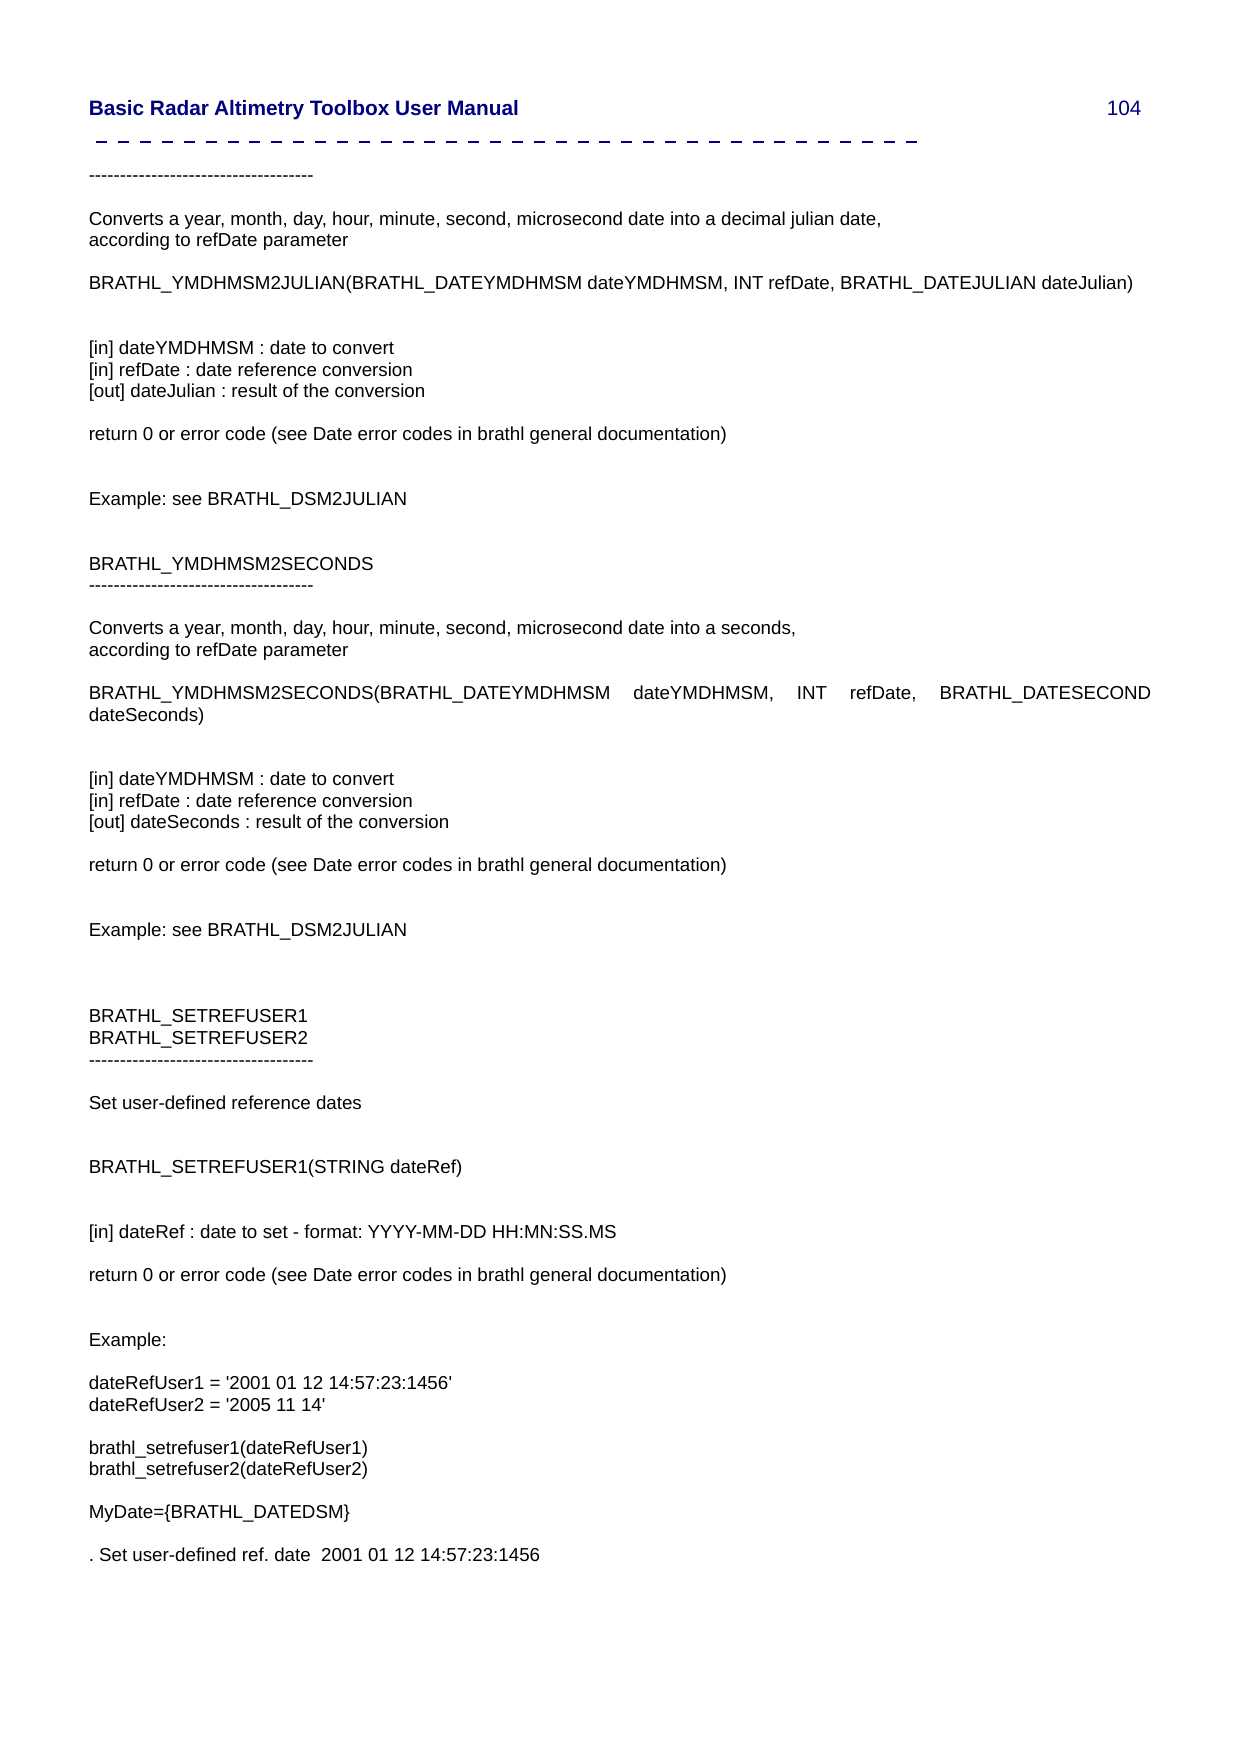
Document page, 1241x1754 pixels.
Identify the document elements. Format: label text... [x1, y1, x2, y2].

text according to refDate parameter [88, 639, 1152, 660]
text Set user-defined reference dates [88, 1091, 1152, 1113]
text BRATHL_SETREFUSER2 [88, 1027, 1152, 1048]
text ------------------------------------ [88, 1048, 1152, 1070]
text MyDate={BRATHL_DATEDSM} [88, 1501, 1152, 1523]
text . Set user-defined ref. date 2001 01 12 14:57:23:1456 [88, 1544, 1152, 1566]
text [out] dateJulian : result of the conversion [88, 380, 1152, 401]
text Example: [88, 1329, 1152, 1350]
text Example: see BRATHL_DSM2JULIAN [88, 488, 1152, 509]
text return 0 or error code (see Date error codes in brathl general documentation) [88, 1264, 1152, 1286]
text according to refDate parameter [88, 229, 1152, 251]
text [in] refDate : date reference conversion [88, 358, 1152, 380]
text Converts a year, month, day, hour, minute, second, microsecond date into a decimal julian date, [88, 207, 1152, 229]
text BRATHL_YMDHMSM2JULIAN(BRATHL_DATEYMDHMSM dateYMDHMSM, INT refDate, BRATHL_DATEJULIAN dateJulian) [88, 272, 1152, 294]
text [in] dateRef : date to set - format: YYYY-MM-DD HH:MN:SS.MS [88, 1221, 1152, 1242]
text return 0 or error code (see Date error codes in brathl general documentation) [88, 423, 1152, 444]
text ------------------------------------ [88, 164, 1152, 186]
text Example: see BRATHL_DSM2JULIAN [88, 919, 1152, 941]
text dateRefUser2 = '2005 11 14' [88, 1393, 1152, 1415]
text BRATHL_YMDHMSM2SECONDS(BRATHL_DATEYMDHMSM dateYMDHMSM, INT refDate, BRATHL_DATESECOND dateSeconds) [88, 682, 1152, 725]
text brathl_setrefuser1(dateRefUser1) [88, 1436, 1152, 1458]
text ------------------------------------ [88, 574, 1152, 596]
text [in] dateYMDHMSM : date to convert [88, 337, 1152, 358]
text BRATHL_SETREFUSER1 [88, 1005, 1152, 1027]
text dateRefUser1 = '2001 01 12 14:57:23:1456' [88, 1372, 1152, 1393]
text [out] dateSeconds : result of the conversion [88, 811, 1152, 833]
text BRATHL_YMDHMSM2SECONDS [88, 552, 1152, 574]
text return 0 or error code (see Date error codes in brathl general documentation) [88, 854, 1152, 876]
text [in] dateYMDHMSM : date to convert [88, 768, 1152, 789]
text brathl_setrefuser2(dateRefUser2) [88, 1458, 1152, 1479]
text [in] refDate : date reference conversion [88, 789, 1152, 811]
text BRATHL_SETREFUSER1(STRING dateRef) [88, 1156, 1152, 1178]
text Converts a year, month, day, hour, minute, second, microsecond date into a seconds, [88, 617, 1152, 639]
